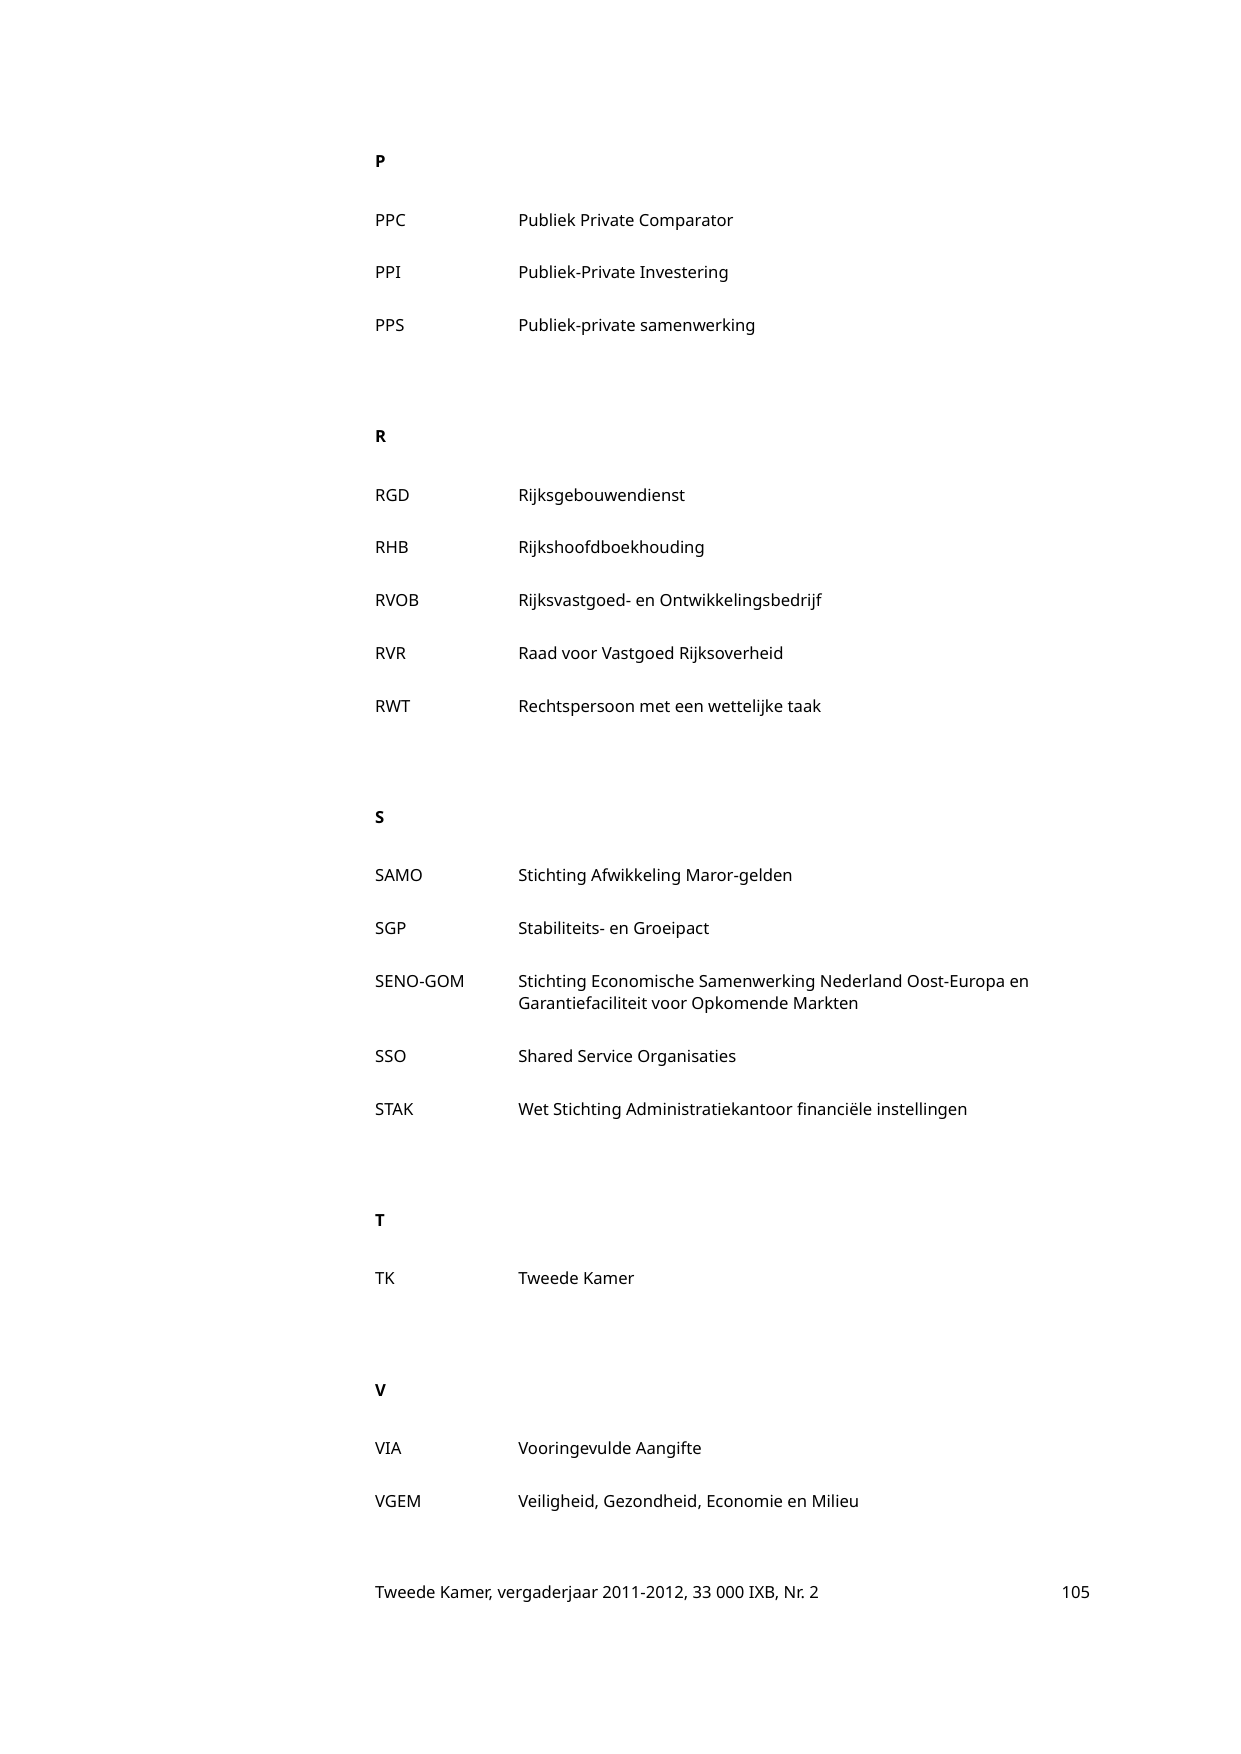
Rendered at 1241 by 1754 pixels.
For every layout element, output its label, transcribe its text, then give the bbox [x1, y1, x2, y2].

table_cell [518, 425, 1090, 483]
table_cell RGD [375, 484, 518, 536]
table_cell RVOB [375, 589, 518, 642]
table_cell PPI [375, 261, 518, 314]
table_cell [518, 367, 1090, 425]
table_cell SGP [375, 917, 518, 969]
table_cell RWT [375, 694, 518, 747]
table_cell V [375, 1378, 518, 1437]
table_cell [518, 1378, 1090, 1437]
table_cell Wet Stichting Administratiekantoor financiële instellingen [518, 1098, 1090, 1150]
table_cell Vooringevulde Aangifte [518, 1437, 1090, 1489]
table_cell Stichting Afwikkeling Maror-gelden [518, 864, 1090, 917]
table_cell [518, 805, 1090, 864]
table_cell Tweede Kamer [518, 1267, 1090, 1320]
table_cell PPC [375, 209, 518, 261]
table_cell TK [375, 1267, 518, 1320]
table_cell Publiek-private samenwerking [518, 314, 1090, 367]
table_cell SSO [375, 1045, 518, 1097]
table_cell Rijksvastgoed- en Ontwikkelingsbedrijf [518, 589, 1090, 642]
table_cell [518, 1320, 1090, 1378]
table_cell VIA [375, 1437, 518, 1489]
table_cell [375, 747, 518, 805]
table_cell [518, 1209, 1090, 1267]
table_cell [375, 1150, 518, 1208]
table_cell Stabiliteits- en Groeipact [518, 917, 1090, 969]
table_cell P [375, 150, 518, 208]
table_cell STAK [375, 1098, 518, 1150]
table_cell Stichting Economische Samenwerking Nederland Oost-Europa en Garantiefaciliteit voor Opkomende Markten [518, 969, 1090, 1045]
table_cell [375, 367, 518, 425]
table_cell RHB [375, 536, 518, 589]
table_cell T [375, 1209, 518, 1267]
table_cell R [375, 425, 518, 483]
table_cell VGEM [375, 1489, 518, 1512]
table_cell Rechtspersoon met een wettelijke taak [518, 694, 1090, 747]
table_cell RVR [375, 642, 518, 694]
table_cell [518, 150, 1090, 208]
table_cell SENO-GOM [375, 969, 518, 1045]
table_cell SAMO [375, 864, 518, 917]
table_cell [375, 1320, 518, 1378]
table_cell Raad voor Vastgoed Rijksoverheid [518, 642, 1090, 694]
table_cell Shared Service Organisaties [518, 1045, 1090, 1097]
table_cell PPS [375, 314, 518, 367]
table_cell Publiek Private Comparator [518, 209, 1090, 261]
table_cell Rijkshoofdboekhouding [518, 536, 1090, 589]
table_cell Publiek-Private Investering [518, 261, 1090, 314]
table_cell S [375, 805, 518, 864]
table_cell Rijksgebouwendienst [518, 484, 1090, 536]
table_cell [518, 1150, 1090, 1208]
table_cell [518, 747, 1090, 805]
table_cell Veiligheid, Gezondheid, Economie en Milieu [518, 1489, 1090, 1512]
